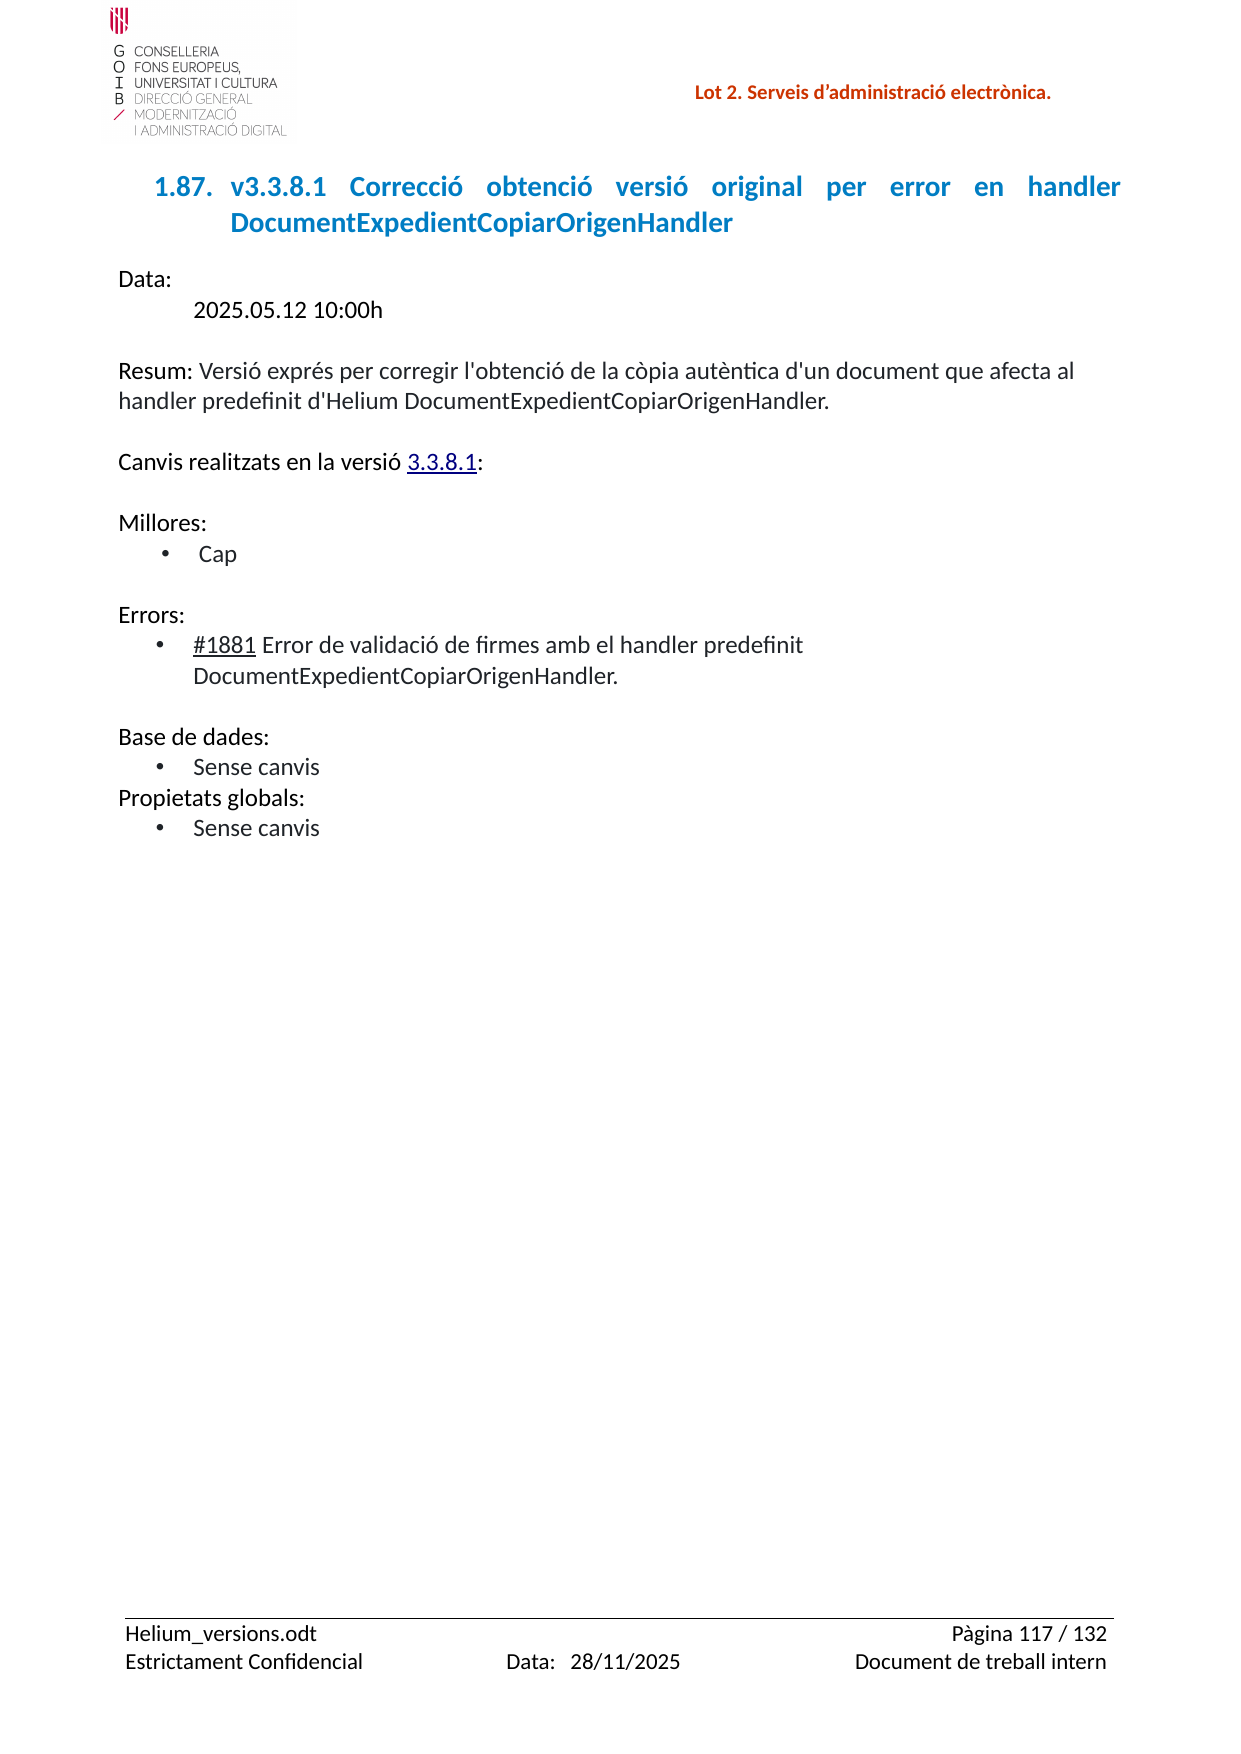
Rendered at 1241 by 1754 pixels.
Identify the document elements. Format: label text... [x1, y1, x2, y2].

text Base de dades: [118, 721, 1122, 752]
list Sense canvis [156, 752, 1122, 782]
subtitle v3.3.8.1 Correcció obtenció versió original per error en handler DocumentExpedientCopiarOrigenHandler [153, 168, 1122, 239]
picture [100, 0, 297, 144]
text Data: [118, 263, 1122, 294]
text 2025.05.12 10:00h [118, 294, 1122, 324]
list Sense canvis [156, 813, 1122, 843]
list #1881 Error de validació de firmes amb el handler predefinit DocumentExpedientCopiarOrigenHandler. [156, 629, 1122, 691]
text Millores: [118, 507, 1122, 538]
text Resum: Versió exprés per corregir l'obtenció de la còpia autèntica d'un document que afecta al handler predefinit d'Helium DocumentExpedientCopiarOrigenHandler. [118, 355, 1122, 416]
list Cap [161, 538, 1122, 568]
text Canvis realitzats en la versió 3.3.8.1: [118, 446, 1122, 477]
text Propietats globals: [118, 782, 1122, 813]
text Errors: [118, 599, 1122, 629]
